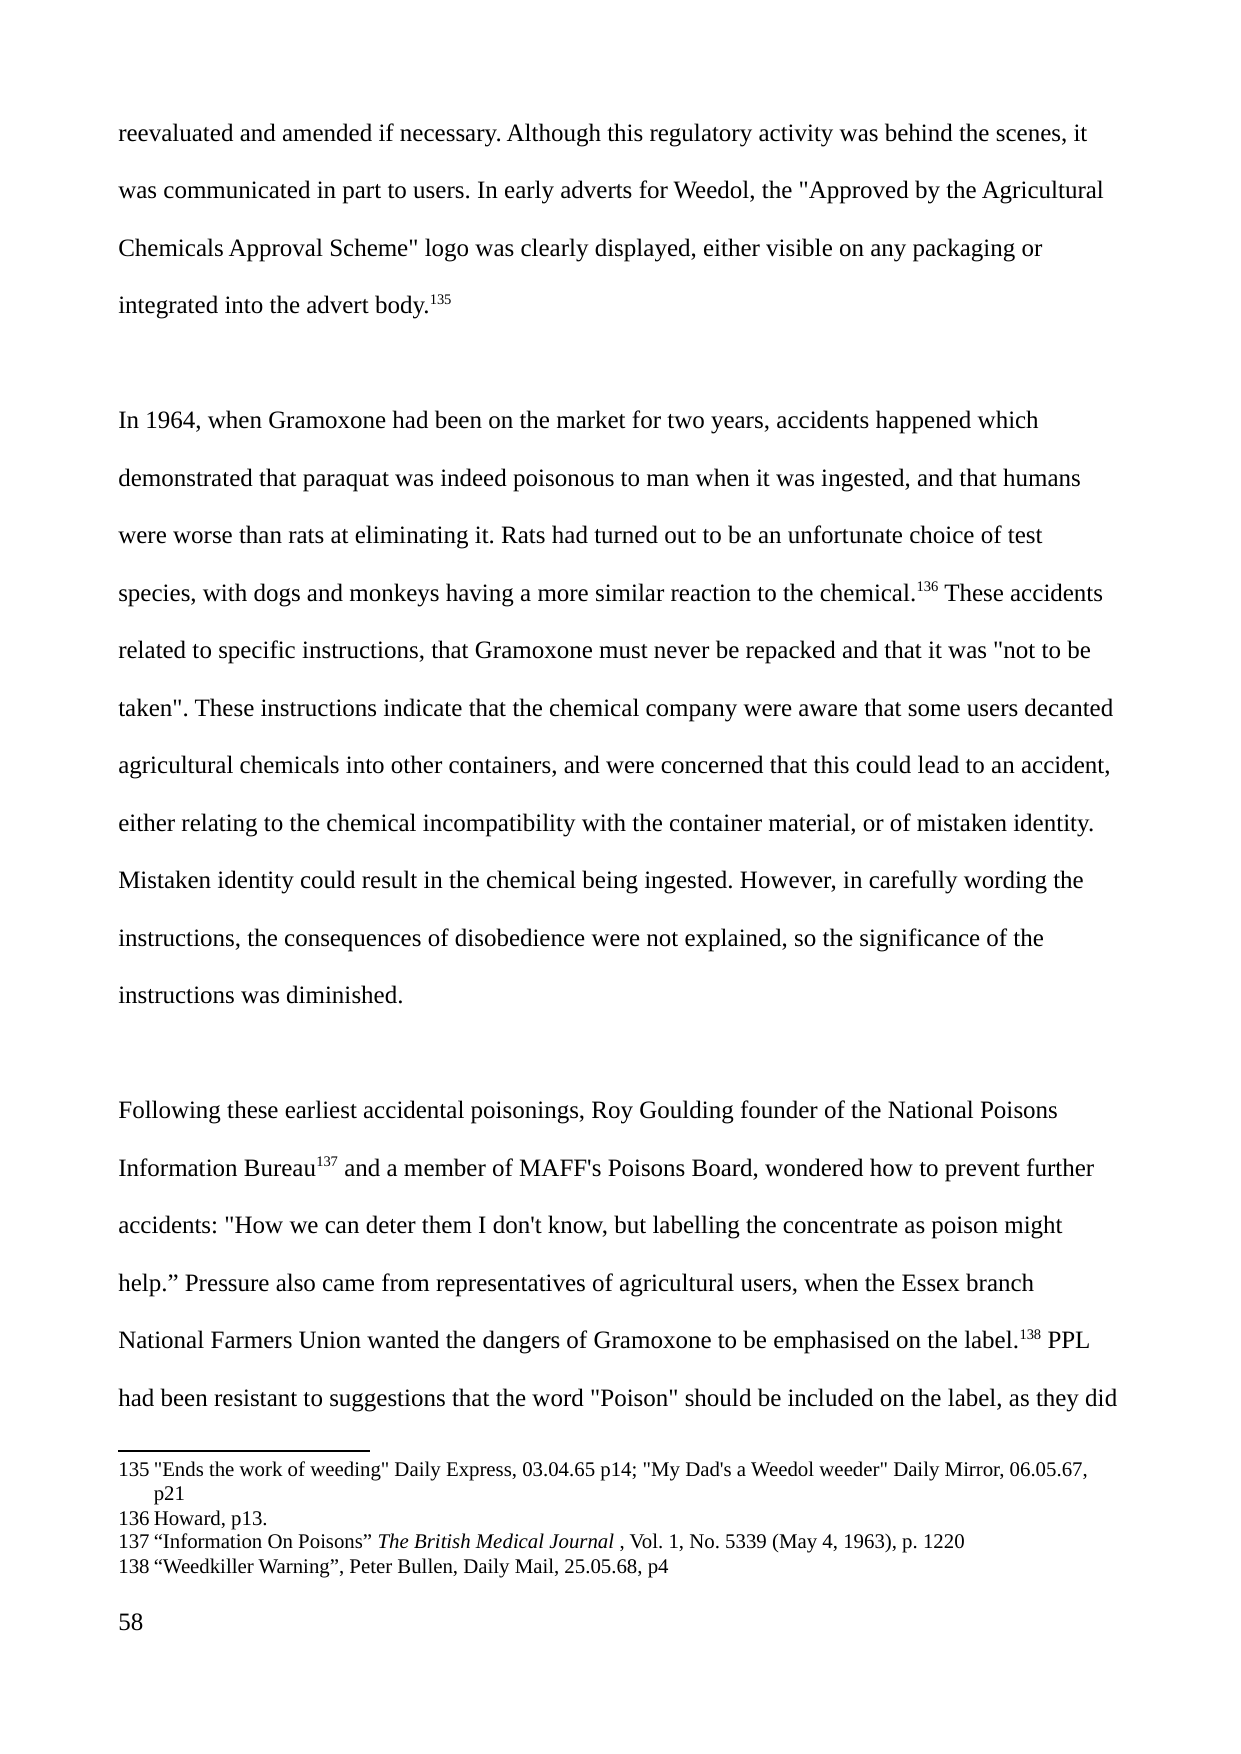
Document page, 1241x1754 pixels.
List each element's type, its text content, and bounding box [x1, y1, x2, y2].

text “Information On Poisons” The British Medical Journal , Vol. 1, No. 5339 (May 4, 1963), p. 1220 [118, 1529, 1122, 1553]
text Howard, p13. [118, 1505, 1122, 1529]
text reevaluated and amended if necessary. Although this regulatory activity was behind the scenes, it was communicated in part to users. In early adverts for Weedol, the "Approved by the Agricultural Chemicals Approval Scheme" logo was clearly displayed, either visible on any packaging or integrated into the advert body. [118, 118, 1122, 319]
text In 1964, when Gramoxone had been on the market for two years, accidents happened which demonstrated that paraquat was indeed poisonous to man when it was ingested, and that humans were worse than rats at eliminating it. Rats had turned out to be an unfortunate choice of test species, with dogs and monkeys having a more similar reaction to the chemical. These accidents related to specific instructions, that Gramoxone must never be repacked and that it was "not to be taken". These instructions indicate that the chemical company were aware that some users decanted agricultural chemicals into other containers, and were concerned that this could lead to an accident, either relating to the chemical incompatibility with the container material, or of mistaken identity. Mistaken identity could result in the chemical being ingested. However, in carefully wording the instructions, the consequences of disobedience were not explained, so the significance of the instructions was diminished. [118, 406, 1122, 1009]
text Following these earliest accidental poisonings, Roy Goulding founder of the National Poisons Information Bureau and a member of MAFF's Poisons Board, wondered how to prevent further accidents: "How we can deter them I don't know, but labelling the concentrate as poison might help.” Pressure also came from representatives of agricultural users, when the Essex branch National Farmers Union wanted the dangers of Gramoxone to be emphasised on the label. PPL had been resistant to suggestions that the word "Poison" should be included on the label, as they did [118, 1096, 1122, 1412]
text “Weedkiller Warning”, Peter Bullen, Daily Mail, 25.05.68, p4 [118, 1553, 1122, 1578]
text "Ends the work of weeding" Daily Express, 03.04.65 p14; "My Dad's a Weedol weeder" Daily Mirror, 06.05.67, p21 [118, 1457, 1122, 1505]
